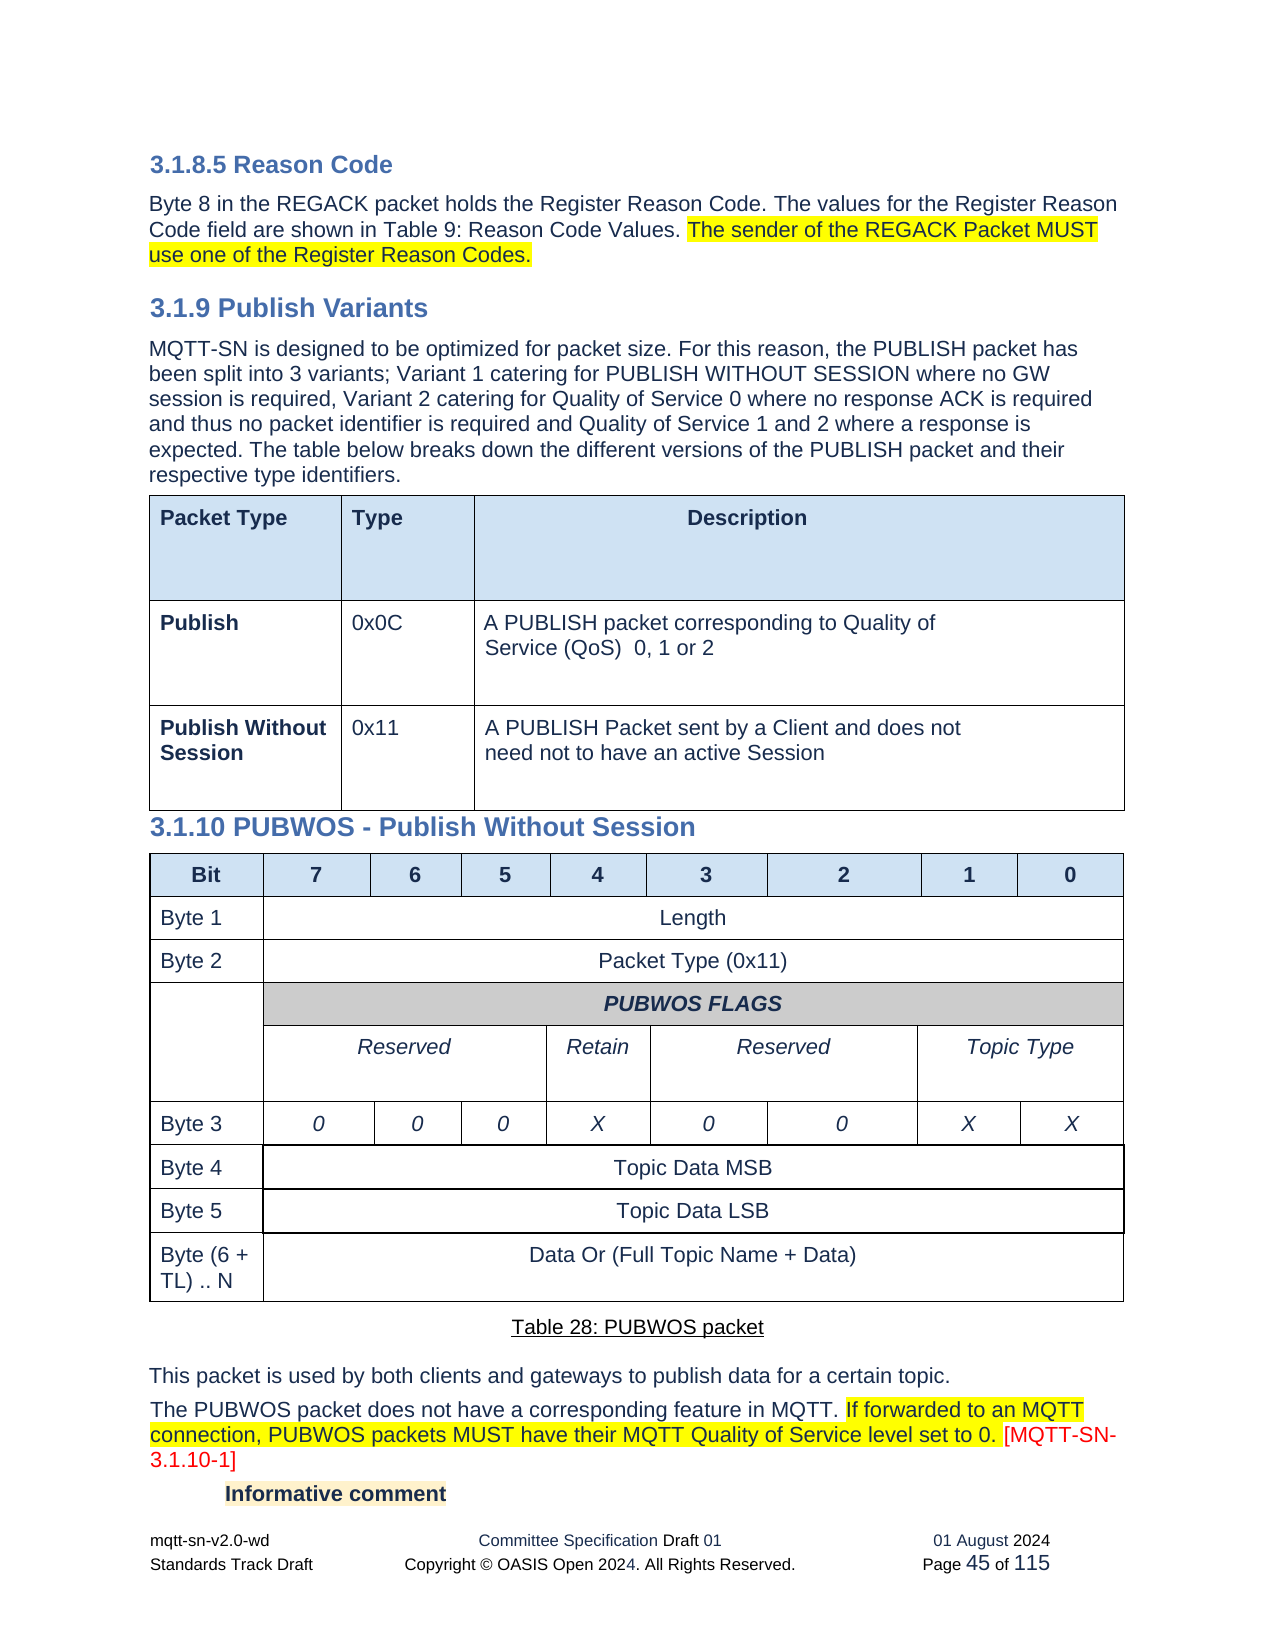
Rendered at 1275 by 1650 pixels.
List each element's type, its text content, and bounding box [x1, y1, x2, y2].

table_cell Byte 2 [151, 940, 263, 982]
table_header Type [342, 496, 474, 600]
table_cell 0 [768, 1102, 917, 1144]
table_header 5 [462, 854, 550, 896]
table_header 6 [371, 854, 461, 896]
table_cell X [918, 1102, 1020, 1144]
table_cell Reserved [264, 1026, 546, 1101]
table_cell 0x0C [342, 601, 474, 705]
table_cell 0 [462, 1102, 546, 1144]
table_cell 0 [375, 1102, 461, 1144]
table_cell Topic Type [918, 1026, 1123, 1101]
table_cell Length [264, 897, 1123, 939]
table_cell PUBWOS FLAGS [264, 983, 1123, 1025]
table_cell Data Or (Full Topic Name + Data) [264, 1234, 1123, 1301]
table_cell 0 [651, 1102, 767, 1144]
table_cell Retain [547, 1026, 650, 1101]
table_header 1 [922, 854, 1017, 896]
table_cell X [1021, 1102, 1123, 1144]
table_header Bit [151, 854, 263, 896]
table_header 2 [768, 854, 921, 896]
table_cell A PUBLISH Packet sent by a Client and does not need not to have an active Session [475, 706, 1124, 810]
text Informative comment [225, 1481, 1124, 1506]
table_cell Publish [150, 601, 341, 705]
table_cell Topic Data MSB [264, 1146, 1123, 1188]
table_header 4 [551, 854, 646, 896]
table_cell Byte (6 + TL) .. N [151, 1233, 263, 1301]
subtitle 3.1.10 PUBWOS - Publish Without Session [150, 811, 1124, 842]
table_header 3 [647, 854, 767, 896]
table_cell 0 [264, 1102, 374, 1144]
table_cell Byte 3 [151, 1102, 263, 1144]
subtitle 3.1.8.5 Reason Code [150, 150, 1124, 179]
subtitle 3.1.9 Publish Variants [150, 292, 1124, 323]
table_cell [151, 983, 263, 1101]
text Byte 8 in the REGACK packet holds the Register Reason Code. The values for the Register Reason Code field are shown in Table 9: Reason Code Values. The sender of the REGACK Packet MUST use one of the Register Reason Codes. [148, 191, 1124, 267]
table_header Description [475, 496, 1124, 600]
table_header 0 [1018, 854, 1123, 896]
table_cell Byte 1 [151, 897, 263, 939]
table_cell Packet Type (0x11) [264, 940, 1123, 982]
text MQTT-SN is designed to be optimized for packet size. For this reason, the PUBLISH packet has been split into 3 variants; Variant 1 catering for PUBLISH WITHOUT SESSION where no GW session is required, Variant 2 catering for Quality of Service 0 where no response ACK is required and thus no packet identifier is required and Quality of Service 1 and 2 where a response is expected. The table below breaks down the different versions of the PUBLISH packet and their respective type identifiers. [148, 336, 1124, 487]
table_header Packet Type [150, 496, 341, 600]
text The PUBWOS packet does not have a corresponding feature in MQTT. If forwarded to an MQTT connection, PUBWOS packets MUST have their MQTT Quality of Service level set to 0. [MQTT-SN-3.1.10-1] [150, 1397, 1124, 1472]
table_cell 0x11 [342, 706, 474, 810]
table_cell Publish Without Session [150, 706, 341, 810]
table_cell A PUBLISH packet corresponding to Quality of Service (QoS) 0, 1 or 2 [475, 601, 1124, 705]
table_cell X [547, 1102, 650, 1144]
table_header 7 [264, 854, 370, 896]
text This packet is used by both clients and gateways to publish data for a certain topic. [148, 1363, 1124, 1388]
table_cell Byte 5 [151, 1189, 262, 1232]
table_cell Topic Data LSB [264, 1190, 1123, 1232]
table_cell Reserved [651, 1026, 917, 1101]
table_cell Byte 4 [151, 1145, 262, 1188]
text Table 28: PUBWOS packet [150, 1315, 1125, 1339]
